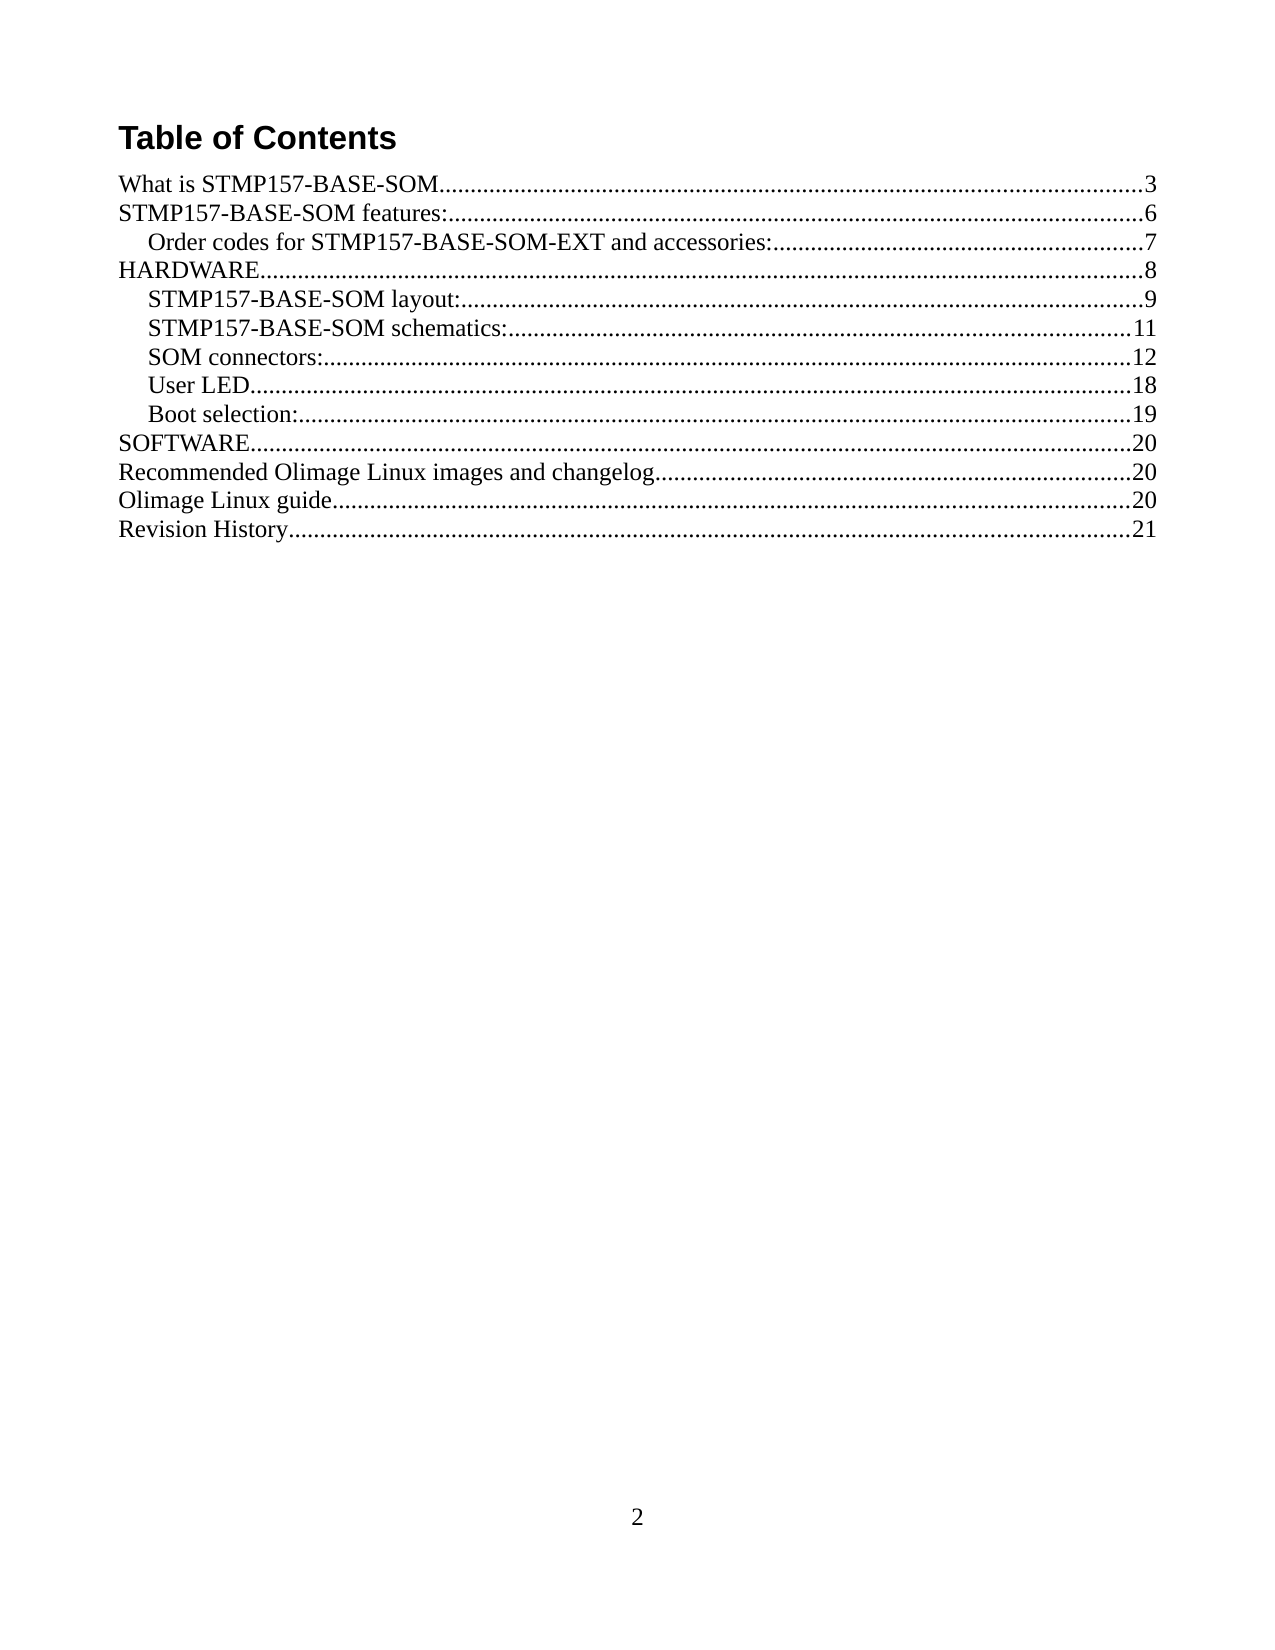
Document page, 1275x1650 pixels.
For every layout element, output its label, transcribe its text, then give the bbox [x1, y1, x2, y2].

text STMP157-BASE-SOM layout: 9 [148, 284, 1157, 313]
text Boot selection: 19 [148, 399, 1157, 428]
text Olimage Linux guide 20 [118, 485, 1157, 514]
text Revision History 21 [118, 514, 1157, 543]
text User LED 18 [148, 370, 1157, 399]
text SOM connectors: 12 [148, 342, 1157, 370]
text Order codes for STMP157-BASE-SOM-EXT and accessories: 7 [148, 227, 1157, 255]
text Recommended Olimage Linux images and changelog 20 [118, 457, 1157, 485]
text HARDWARE 8 [118, 255, 1157, 284]
subtitle Table of Contents [118, 118, 1157, 157]
text What is STMP157-BASE-SOM 3 [118, 169, 1157, 198]
text STMP157-BASE-SOM features: 6 [118, 198, 1157, 227]
text SOFTWARE 20 [118, 428, 1157, 457]
text STMP157-BASE-SOM schematics: 11 [148, 313, 1157, 342]
